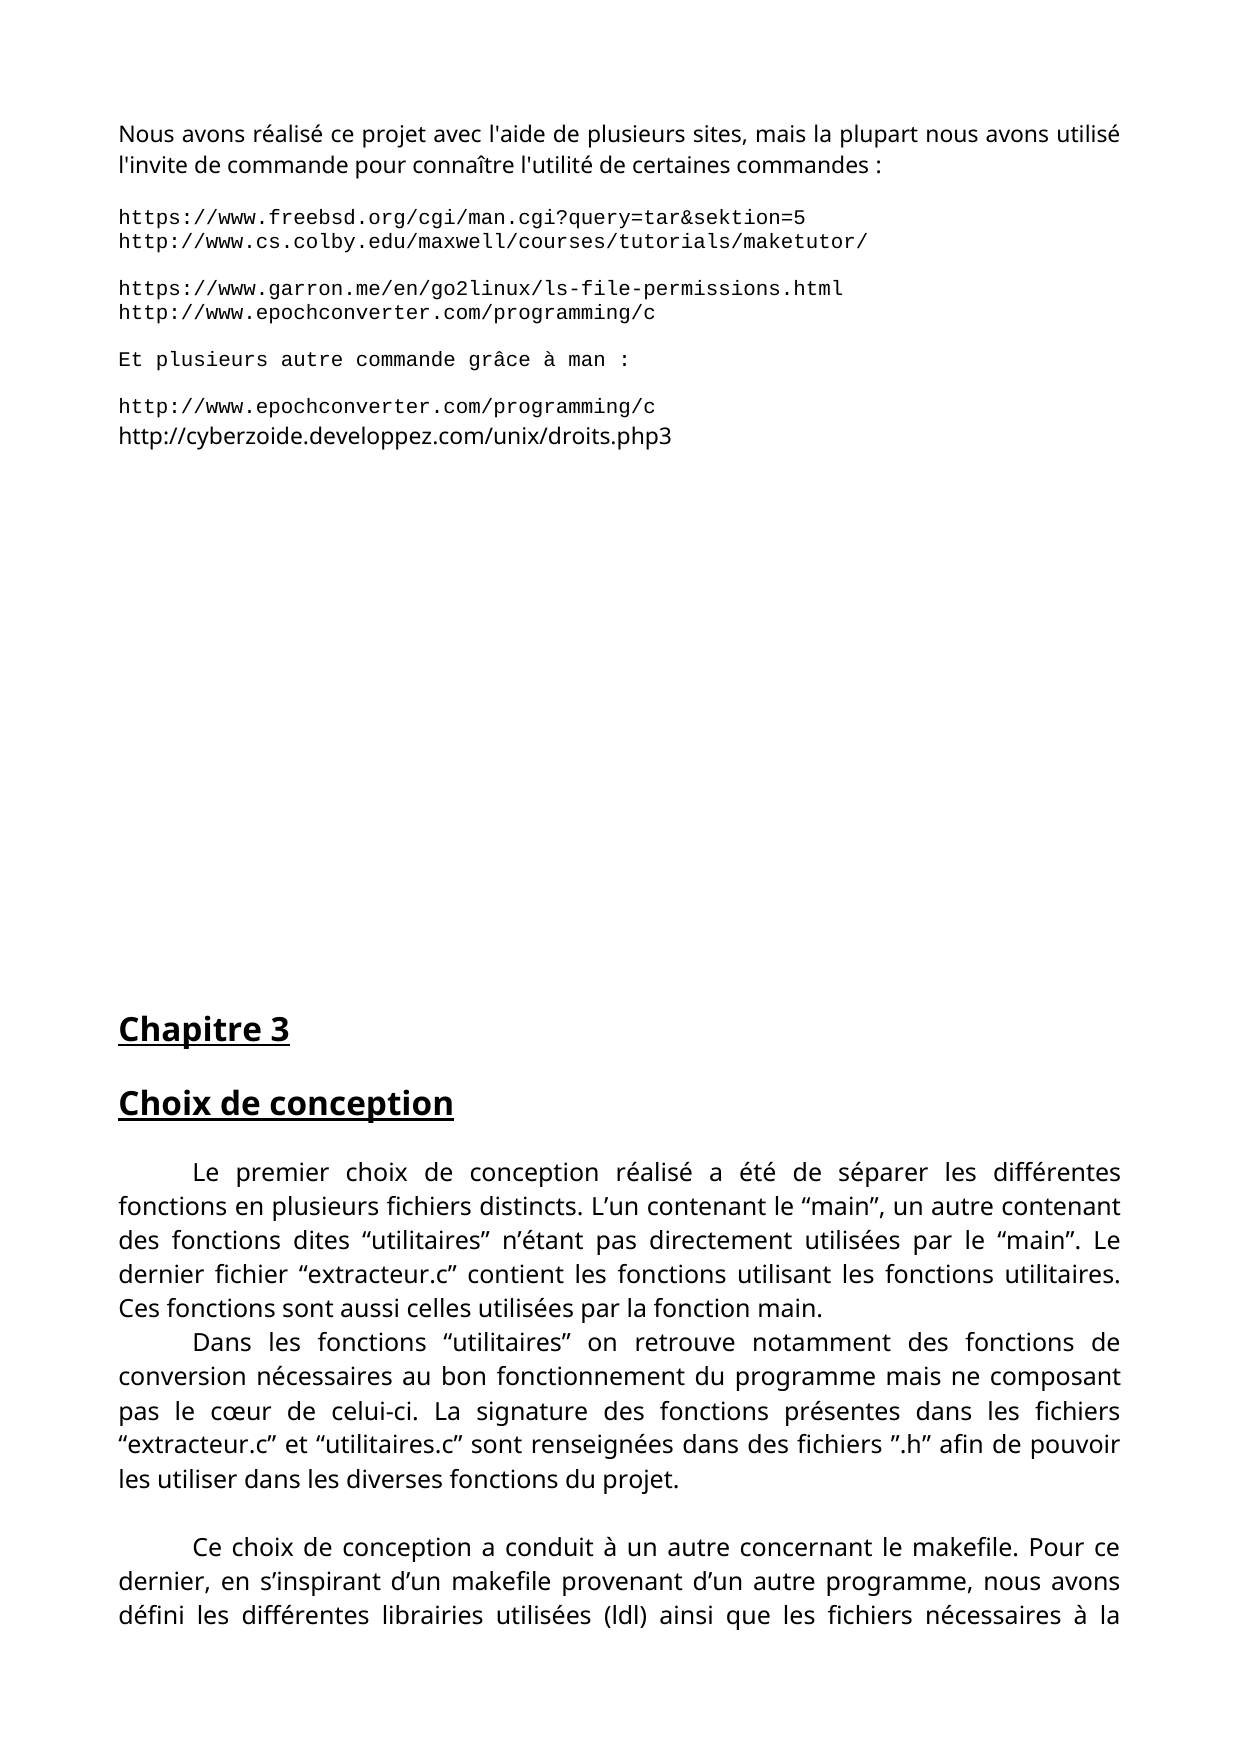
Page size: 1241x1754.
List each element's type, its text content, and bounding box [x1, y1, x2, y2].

text Le premier choix de conception réalisé a été de séparer les différentes fonctions en plusieurs fichiers distincts. L’un contenant le “main”, un autre contenant des fonctions dites “utilitaires” n’étant pas directement utilisées par le “main”. Le dernier fichier “extracteur.c” contient les fonctions utilisant les fonctions utilitaires. Ces fonctions sont aussi celles utilisées par la fonction main. [118, 1155, 1122, 1325]
text http://cyberzoide.developpez.com/unix/droits.php3 [118, 420, 1122, 451]
text Ce choix de conception a conduit à un autre concernant le makefile. Pour ce dernier, en s’inspirant d’un makefile provenant d’un autre programme, nous avons défini les différentes librairies utilisées (ldl) ainsi que les fichiers nécessaires à la [118, 1529, 1122, 1632]
text Et plusieurs autre commande grâce à man : [118, 349, 1122, 373]
text http://www.epochconverter.com/programming/c [118, 396, 1122, 420]
text http://www.cs.colby.edu/maxwell/courses/tutorials/maketutor/ [118, 231, 1122, 254]
text https://www.freebsd.org/cgi/man.cgi?query=tar&sektion=5 [118, 207, 1122, 231]
text Nous avons réalisé ce projet avec l'aide de plusieurs sites, mais la plupart nous avons utilisé l'invite de commande pour connaître l'utilité de certaines commandes : [118, 118, 1122, 181]
text http://www.epochconverter.com/programming/c [118, 302, 1122, 326]
text Chapitre 3 [118, 1006, 1122, 1051]
text Dans les fonctions “utilitaires” on retrouve notamment des fonctions de conversion nécessaires au bon fonctionnement du programme mais ne composant pas le cœur de celui-ci. La signature des fonctions présentes dans les fichiers “extracteur.c” et “utilitaires.c” sont renseignées dans des fichiers ”.h” afin de pouvoir les utiliser dans les diverses fonctions du projet. [118, 1325, 1122, 1495]
text Choix de conception [118, 1080, 1122, 1126]
text https://www.garron.me/en/go2linux/ls-file-permissions.html [118, 278, 1122, 302]
